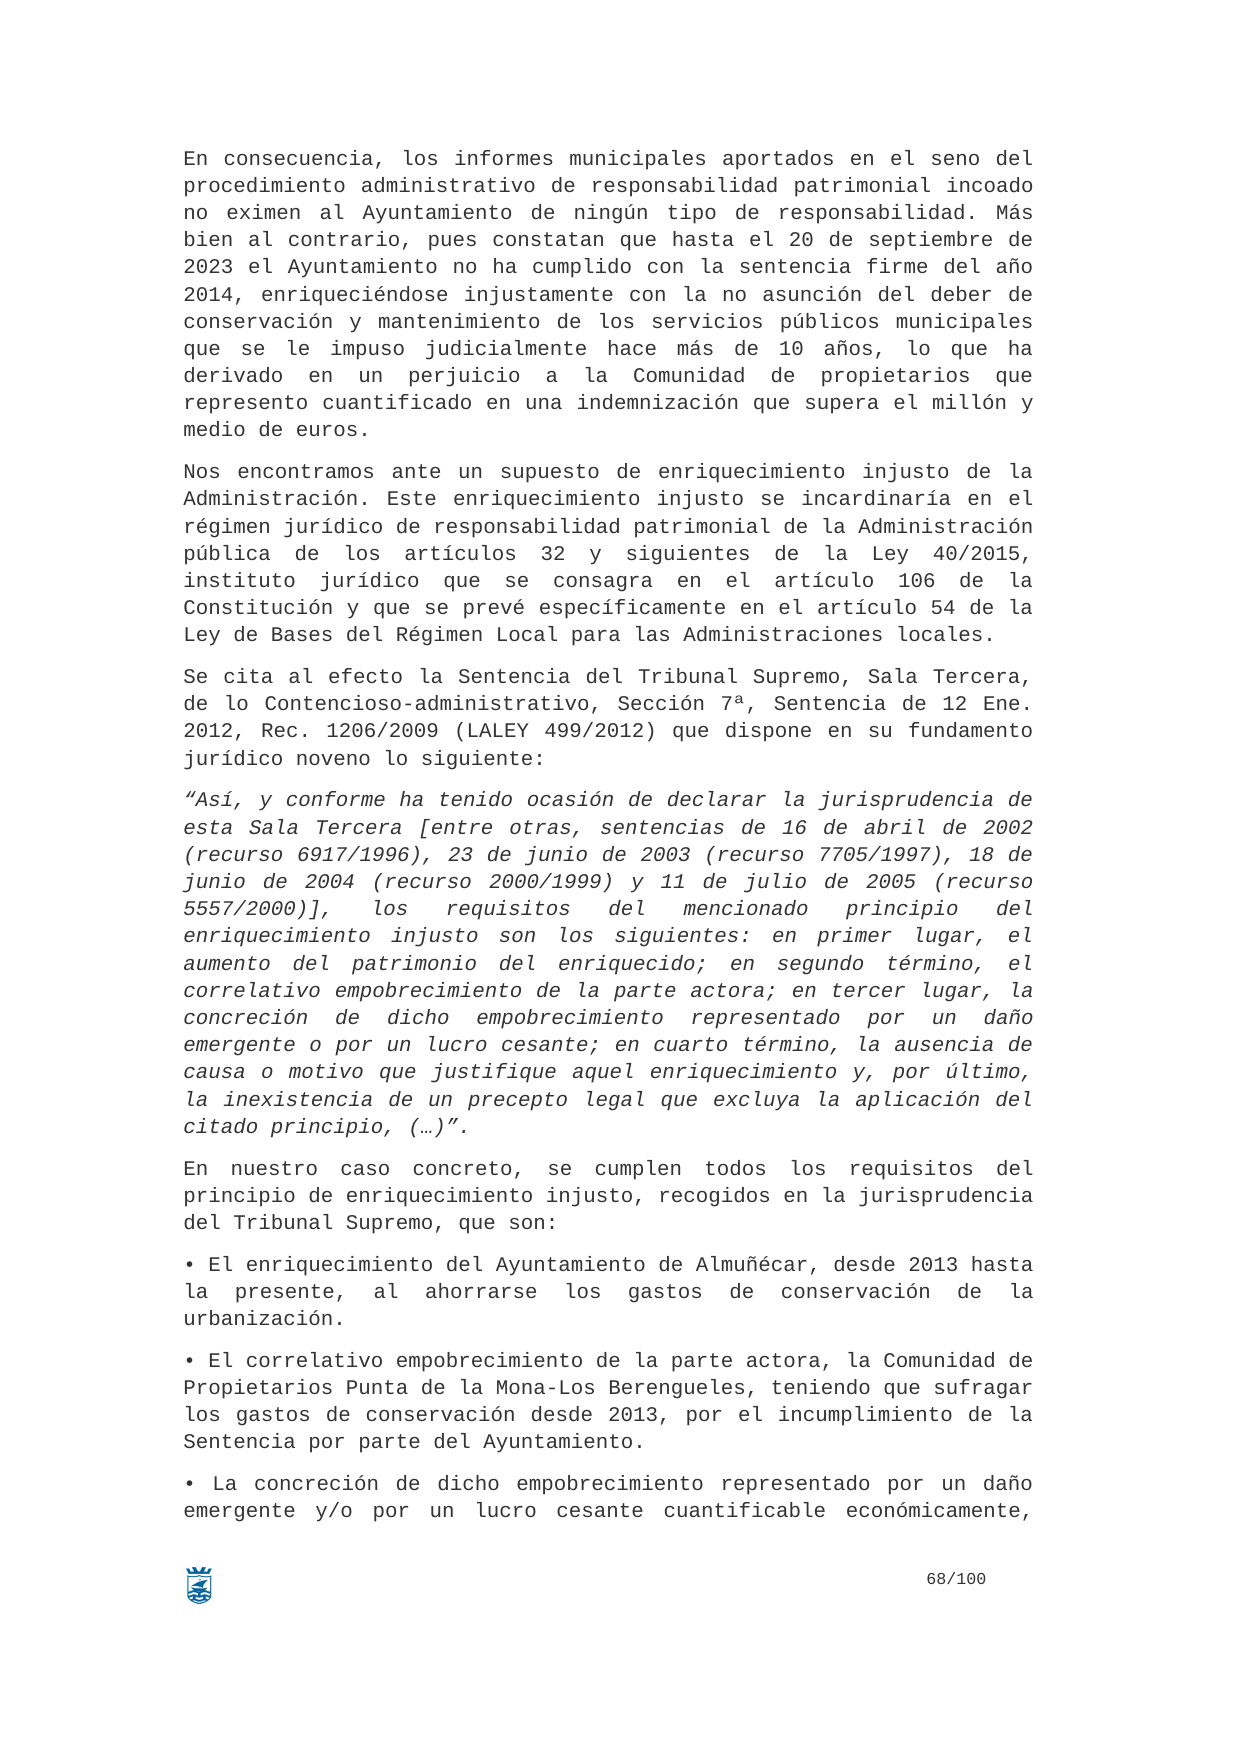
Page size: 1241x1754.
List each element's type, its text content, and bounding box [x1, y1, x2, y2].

picture [183, 1562, 214, 1607]
text “Así, y conforme ha tenido ocasión de declarar la jurisprudencia de esta Sala Tercera [entre otras, sentencias de 16 de abril de 2002 (recurso 6917/1996), 23 de junio de 2003 (recurso 7705/1997), 18 de junio de 2004 (recurso 2000/1999) y 11 de julio de 2005 (recurso 5557/2000)], los requisitos del mencionado principio del enriquecimiento injusto son los siguientes: en primer lugar, el aumento del patrimonio del enriquecido; en segundo término, el correlativo empobrecimiento de la parte actora; en tercer lugar, la concreción de dicho empobrecimiento representado por un daño emergente o por un lucro cesante; en cuarto término, la ausencia de causa o motivo que justifique aquel enriquecimiento y, por último, la inexistencia de un precepto legal que excluya la aplicación del citado principio, (…)”. [183, 789, 1033, 1139]
text Se cita al efecto la Sentencia del Tribunal Supremo, Sala Tercera, de lo Contencioso-administrativo, Sección 7ª, Sentencia de 12 Ene. 2012, Rec. 1206/2009 (LALEY 499/2012) que dispone en su fundamento jurídico noveno lo siguiente: [183, 666, 1033, 771]
text • La concreción de dicho empobrecimiento representado por un daño emergente y/o por un lucro cesante cuantificable económicamente, [183, 1473, 1033, 1524]
text En nuestro caso concreto, se cumplen todos los requisitos del principio de enriquecimiento injusto, recogidos en la jurisprudencia del Tribunal Supremo, que son: [183, 1157, 1033, 1236]
text Nos encontramos ante un supuesto de enriquecimiento injusto de la Administración. Este enriquecimiento injusto se incardinaría en el régimen jurídico de responsabilidad patrimonial de la Administración pública de los artículos 32 y siguientes de la Ley 40/2015, instituto jurídico que se consagra en el artículo 106 de la Constitución y que se prevé específicamente en el artículo 54 de la Ley de Bases del Régimen Local para las Administraciones locales. [183, 461, 1033, 648]
text • El correlativo empobrecimiento de la parte actora, la Comunidad de Propietarios Punta de la Mona-Los Berengueles, teniendo que sufragar los gastos de conservación desde 2013, por el incumplimiento de la Sentencia por parte del Ayuntamiento. [183, 1350, 1033, 1455]
text • El enriquecimiento del Ayuntamiento de Almuñécar, desde 2013 hasta la presente, al ahorrarse los gastos de conservación de la urbanización. [183, 1254, 1033, 1332]
text En consecuencia, los informes municipales aportados en el seno del procedimiento administrativo de responsabilidad patrimonial incoado no eximen al Ayuntamiento de ningún tipo de responsabilidad. Más bien al contrario, pues constatan que hasta el 20 de septiembre de 2023 el Ayuntamiento no ha cumplido con la sentencia firme del año 2014, enriqueciéndose injustamente con la no asunción del deber de conservación y mantenimiento de los servicios públicos municipales que se le impuso judicialmente hace más de 10 años, lo que ha derivado en un perjuicio a la Comunidad de propietarios que represento cuantificado en una indemnización que supera el millón y medio de euros. [183, 148, 1033, 443]
